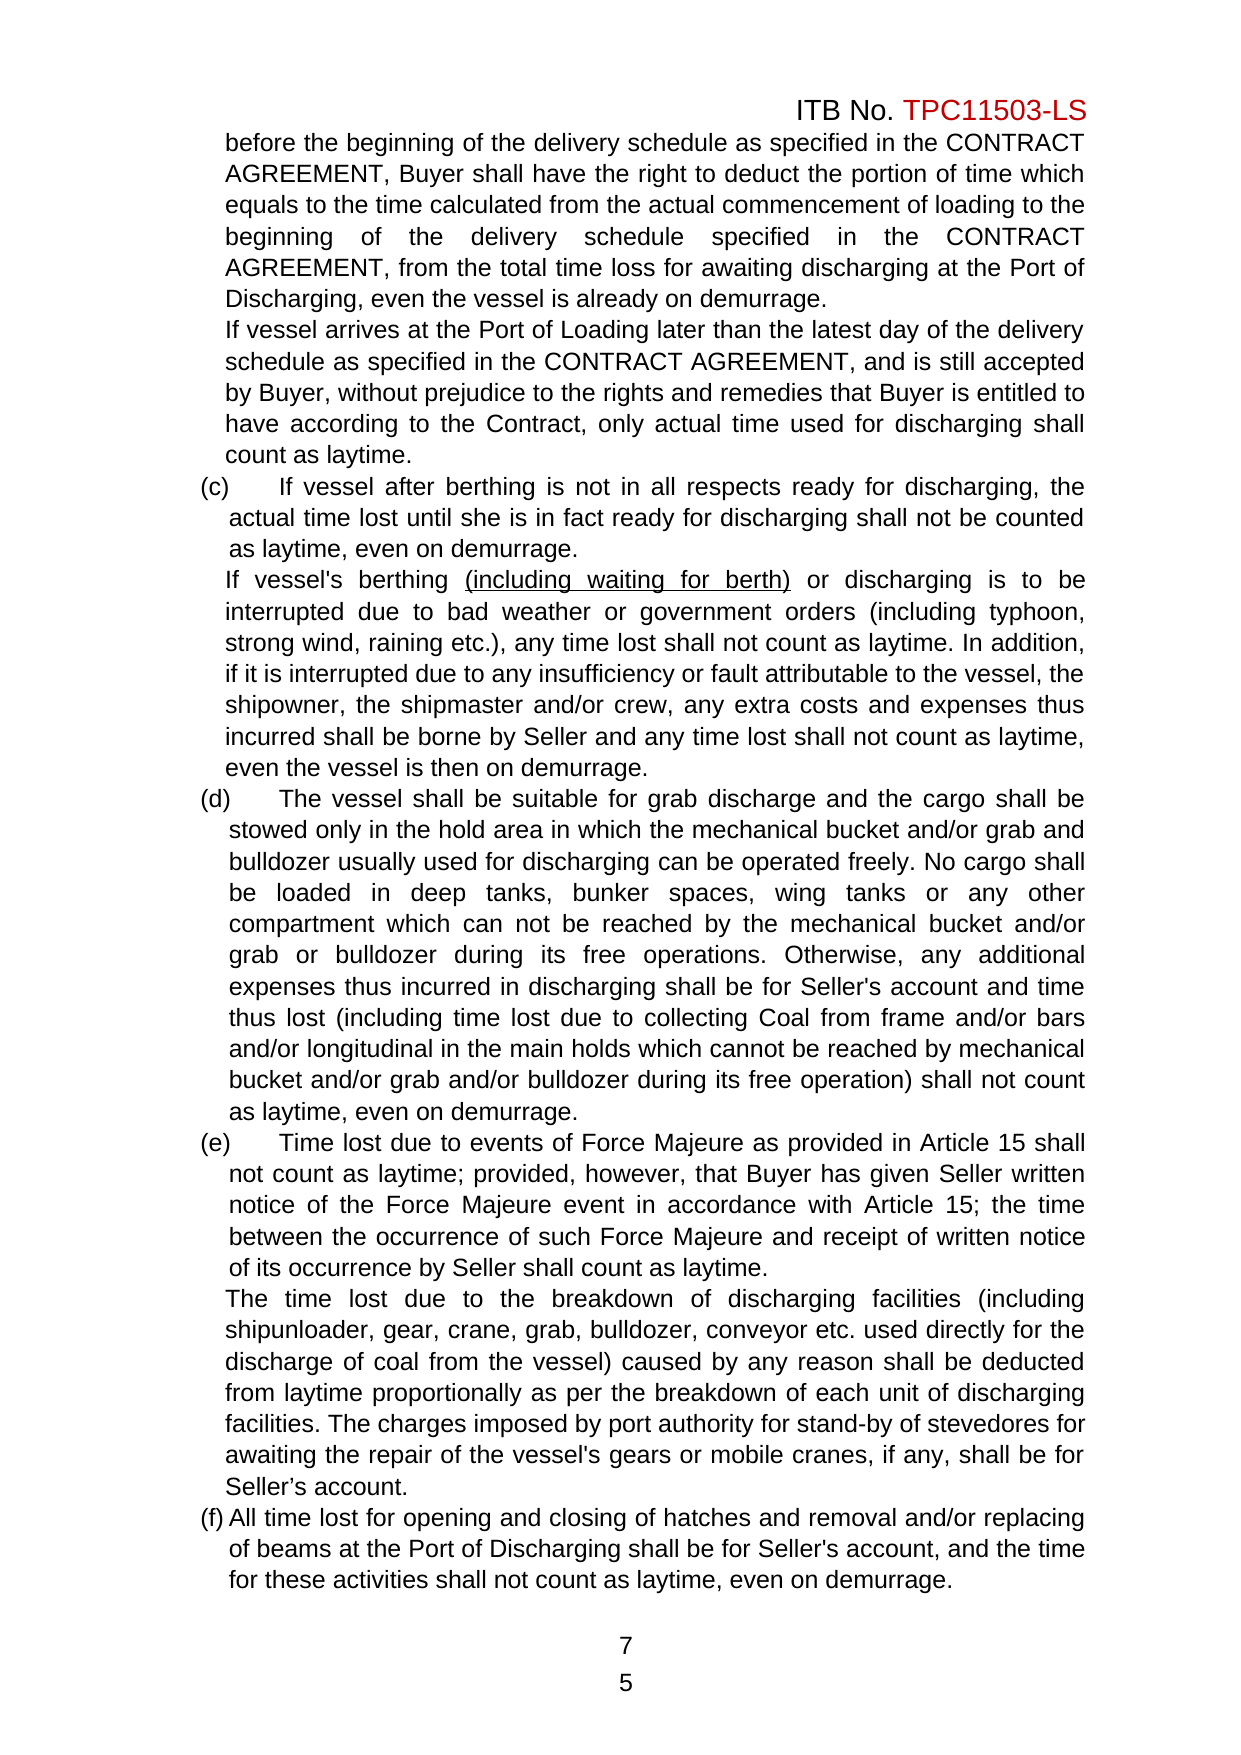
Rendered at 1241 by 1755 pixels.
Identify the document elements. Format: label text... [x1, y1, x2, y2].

list If vessel after berthing is not in all respects ready for discharging, the actual time lost until she is in fact ready for discharging shall not be counted as laytime, even on demurrage. [200, 470, 1087, 564]
list The vessel shall be suitable for grab discharge and the cargo shall be stowed only in the hold area in which the mechanical bucket and/or grab and bulldozer usually used for discharging can be operated freely. No cargo shall be loaded in deep tanks, bunker spaces, wing tanks or any other compartment which can not be reached by the mechanical bucket and/or grab or bulldozer during its free operations. Otherwise, any additional expenses thus incurred in discharging shall be for Seller's account and time thus lost (including time lost due to collecting Coal from frame and/or bars and/or longitudinal in the main holds which cannot be reached by mechanical bucket and/or grab and/or bulldozer during its free operation) shall not count as laytime, even on demurrage. [200, 782, 1087, 1126]
text before the beginning of the delivery schedule as specified in the CONTRACT AGREEMENT, Buyer shall have the right to deduct the portion of time which equals to the time calculated from the actual commencement of loading to the beginning of the delivery schedule specified in the CONTRACT AGREEMENT, from the total time loss for awaiting discharging at the Port of Discharging, even the vessel is already on demurrage. [225, 126, 1086, 314]
text If vessel's berthing (including waiting for berth) or discharging is to be interrupted due to bad weather or government orders (including typhoon, strong wind, raining etc.), any time lost shall not count as laytime. In addition, if it is interrupted due to any insufficiency or fault attributable to the vessel, the shipowner, the shipmaster and/or crew, any extra costs and expenses thus incurred shall be borne by Seller and any time lost shall not count as laytime, even the vessel is then on demurrage. [225, 564, 1086, 782]
list Time lost due to events of Force Majeure as provided in Article 15 shall not count as laytime; provided, however, that Buyer has given Seller written notice of the Force Majeure event in accordance with Article 15; the time between the occurrence of such Force Majeure and receipt of written notice of its occurrence by Seller shall count as laytime. [200, 1126, 1087, 1282]
text The time lost due to the breakdown of discharging facilities (including shipunloader, gear, crane, grab, bulldozer, conveyor etc. used directly for the discharge of coal from the vessel) caused by any reason shall be deducted from laytime proportionally as per the breakdown of each unit of discharging facilities. The charges imposed by port authority for stand-by of stevedores for awaiting the repair of the vessel's gears or mobile cranes, if any, shall be for Seller’s account. [225, 1282, 1087, 1501]
list All time lost for opening and closing of hatches and removal and/or replacing of beams at the Port of Discharging shall be for Seller's account, and the time for these activities shall not count as laytime, even on demurrage. [200, 1501, 1087, 1595]
text If vessel arrives at the Port of Loading later than the latest day of the delivery schedule as specified in the CONTRACT AGREEMENT, and is still accepted by Buyer, without prejudice to the rights and remedies that Buyer is entitled to have according to the Contract, only actual time used for discharging shall count as laytime. [225, 314, 1086, 470]
